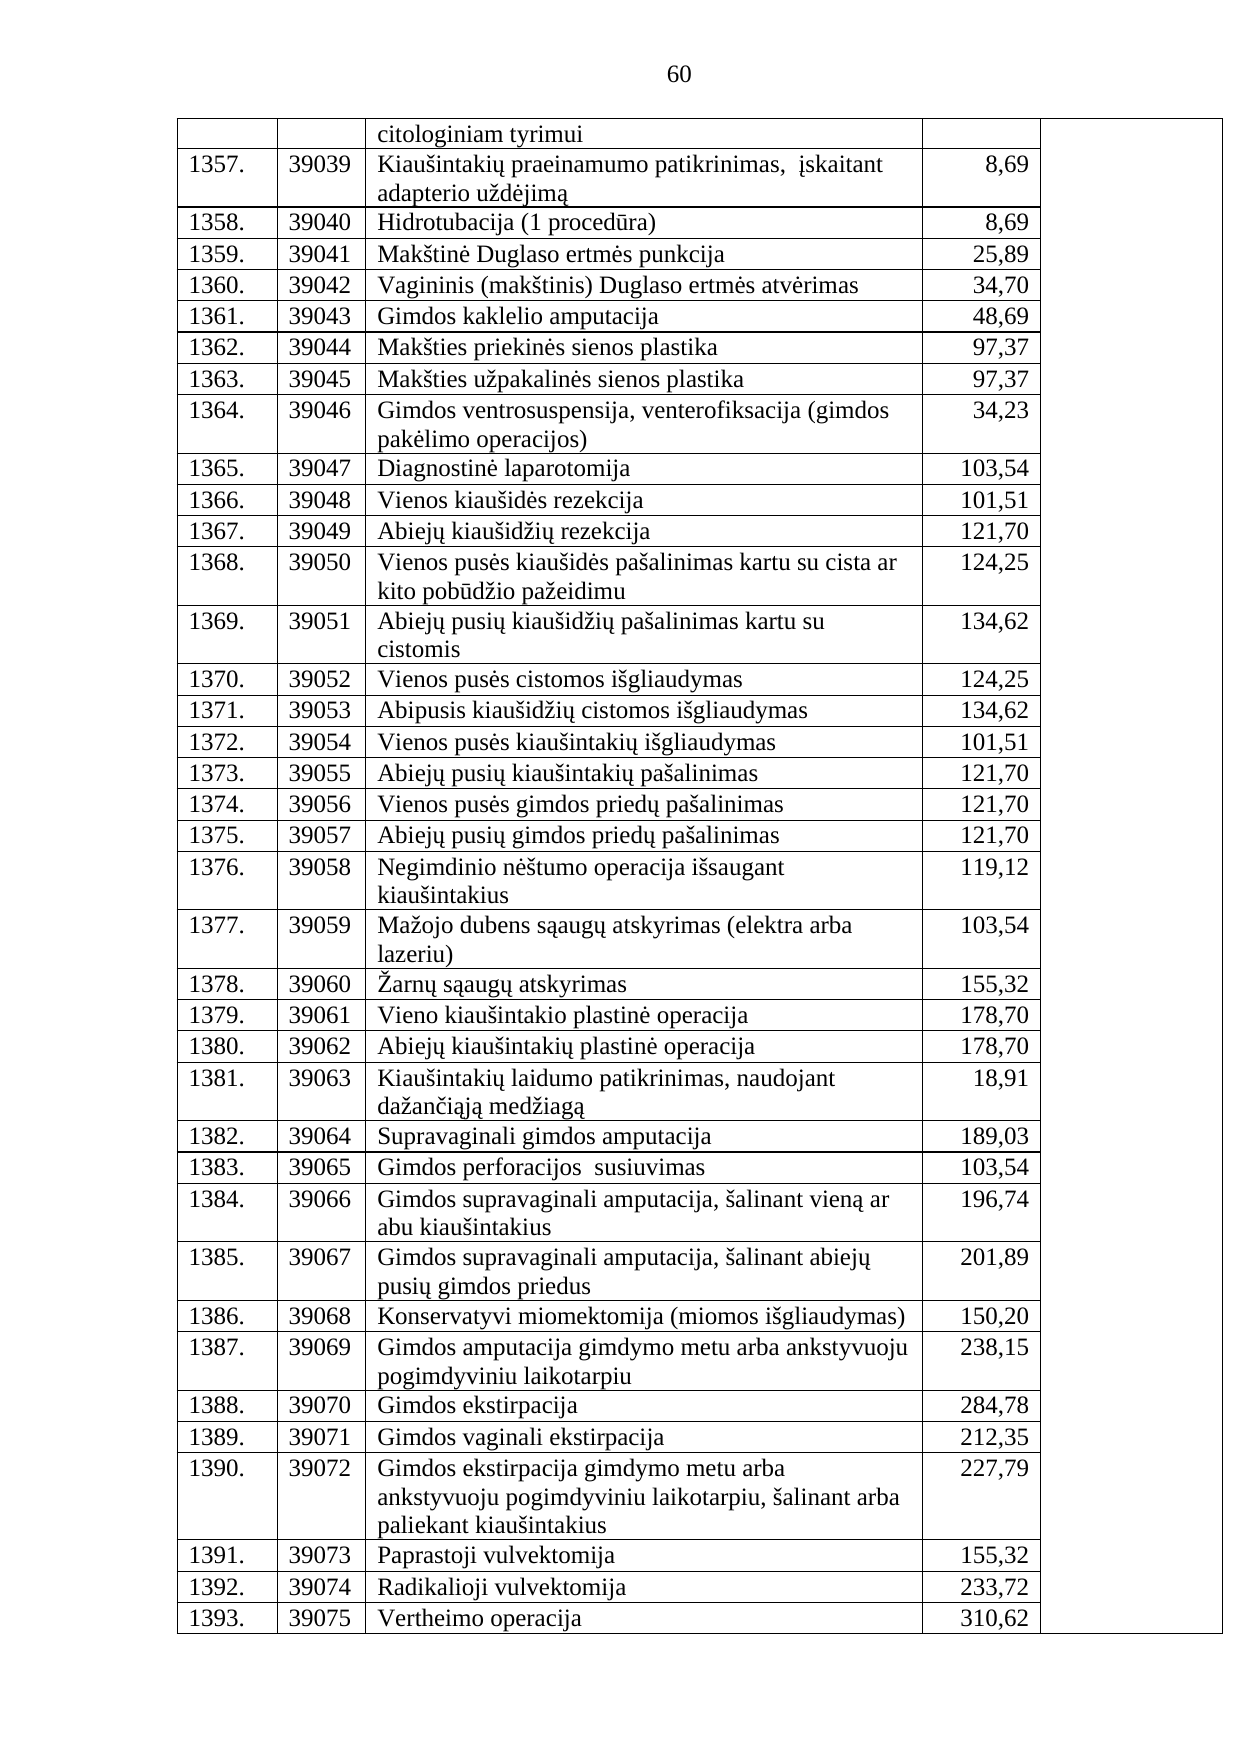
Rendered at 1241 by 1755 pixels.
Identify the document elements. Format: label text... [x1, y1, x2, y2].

table_cell 39051 [278, 606, 365, 663]
table_cell 310,62 [923, 1603, 1040, 1633]
table_cell 1382. [178, 1121, 277, 1151]
table_cell 39059 [278, 910, 365, 968]
table_cell 39040 [278, 208, 365, 238]
table_cell Abiejų pusių kiaušidžių pašalinimas kartu su cistomis [366, 606, 922, 663]
table_cell 1371. [178, 696, 277, 726]
table_cell 8,69 [923, 208, 1040, 238]
table_cell citologiniam tyrimui [366, 119, 922, 148]
table_cell Negimdinio nėštumo operacija išsaugant kiaušintakius [366, 852, 922, 909]
table_cell Abiejų kiaušidžių rezekcija [366, 516, 922, 546]
table_cell 1380. [178, 1031, 277, 1062]
table_cell 1387. [178, 1332, 277, 1389]
table_cell 8,69 [923, 149, 1040, 206]
table_cell Abiejų pusių kiaušintakių pašalinimas [366, 758, 922, 788]
table_cell 1374. [178, 789, 277, 819]
table_cell Gimdos kaklelio amputacija [366, 301, 922, 331]
table_cell 1378. [178, 969, 277, 999]
table_cell 1381. [178, 1063, 277, 1120]
table_cell 39042 [278, 270, 365, 300]
table_cell 39046 [278, 395, 365, 452]
table_cell 39053 [278, 696, 365, 726]
table_cell 34,23 [923, 395, 1040, 452]
table_cell Gimdos ventrosuspensija, venterofiksacija (gimdos pakėlimo operacijos) [366, 395, 922, 452]
table_cell Radikalioji vulvektomija [366, 1572, 922, 1602]
table_cell 39058 [278, 852, 365, 909]
table_cell [1041, 119, 1222, 1633]
table_cell 121,70 [923, 758, 1040, 788]
table_cell [278, 119, 365, 148]
table_cell Gimdos ekstirpacija [366, 1391, 922, 1421]
table_cell 39067 [278, 1242, 365, 1300]
table_cell 212,35 [923, 1422, 1040, 1452]
table_cell 124,25 [923, 664, 1040, 694]
table_cell Vienos pusės cistomos išgliaudymas [366, 664, 922, 694]
table_cell 39064 [278, 1121, 365, 1151]
table_cell Paprastoji vulvektomija [366, 1540, 922, 1571]
table_cell 1373. [178, 758, 277, 788]
table_cell 25,89 [923, 239, 1040, 269]
table_cell 1364. [178, 395, 277, 452]
table_cell 97,37 [923, 364, 1040, 394]
table_cell 1390. [178, 1453, 277, 1539]
table_cell 39061 [278, 1000, 365, 1030]
table_cell 39065 [278, 1153, 365, 1183]
table_cell Vienos pusės kiaušintakių išgliaudymas [366, 727, 922, 757]
table_cell Kiaušintakių laidumo patikrinimas, naudojant dažančiąją medžiagą [366, 1063, 922, 1120]
table_cell Supravaginali gimdos amputacija [366, 1121, 922, 1151]
table_cell 18,91 [923, 1063, 1040, 1120]
table_cell 39073 [278, 1540, 365, 1571]
table_cell 39047 [278, 454, 365, 484]
table_cell 39072 [278, 1453, 365, 1539]
table_cell Gimdos ekstirpacija gimdymo metu arba ankstyvuoju pogimdyviniu laikotarpiu, šalinant arba paliekant kiaušintakius [366, 1453, 922, 1539]
table_cell 124,25 [923, 547, 1040, 605]
table_cell Vienos pusės gimdos priedų pašalinimas [366, 789, 922, 819]
table_cell 134,62 [923, 606, 1040, 663]
table_cell Vienos pusės kiaušidės pašalinimas kartu su cista ar kito pobūdžio pažeidimu [366, 547, 922, 605]
table_cell 103,54 [923, 910, 1040, 968]
table_cell 1366. [178, 485, 277, 515]
table_cell 155,32 [923, 1540, 1040, 1571]
table_cell Makštinė Duglaso ertmės punkcija [366, 239, 922, 269]
table_cell Vieno kiaušintakio plastinė operacija [366, 1000, 922, 1030]
table_cell 1361. [178, 301, 277, 331]
table_cell 39043 [278, 301, 365, 331]
table_cell Abipusis kiaušidžių cistomos išgliaudymas [366, 696, 922, 726]
table_cell Gimdos supravaginali amputacija, šalinant abiejų pusių gimdos priedus [366, 1242, 922, 1300]
table_cell Vertheimo operacija [366, 1603, 922, 1633]
table_cell Gimdos amputacija gimdymo metu arba ankstyvuoju pogimdyviniu laikotarpiu [366, 1332, 922, 1389]
table_cell Mažojo dubens sąaugų atskyrimas (elektra arba lazeriu) [366, 910, 922, 968]
table_cell 39041 [278, 239, 365, 269]
table_cell 1360. [178, 270, 277, 300]
table_cell Gimdos perforacijos susiuvimas [366, 1153, 922, 1183]
table_cell 39070 [278, 1391, 365, 1421]
table_cell 121,70 [923, 789, 1040, 819]
table_cell 39066 [278, 1184, 365, 1241]
table_cell Konservatyvi miomektomija (miomos išgliaudymas) [366, 1301, 922, 1331]
table_cell Žarnų sąaugų atskyrimas [366, 969, 922, 999]
table_cell 1369. [178, 606, 277, 663]
table_cell 39057 [278, 821, 365, 851]
table_cell 1384. [178, 1184, 277, 1241]
table_cell 39068 [278, 1301, 365, 1331]
table_cell 1362. [178, 333, 277, 363]
table_cell Kiaušintakių praeinamumo patikrinimas, įskaitant adapterio uždėjimą [366, 149, 922, 206]
table_cell Gimdos vaginali ekstirpacija [366, 1422, 922, 1452]
table_cell 284,78 [923, 1391, 1040, 1421]
table_cell Makšties užpakalinės sienos plastika [366, 364, 922, 394]
table_cell Abiejų pusių gimdos priedų pašalinimas [366, 821, 922, 851]
table_cell 1383. [178, 1153, 277, 1183]
table_cell 1370. [178, 664, 277, 694]
table_cell Makšties priekinės sienos plastika [366, 333, 922, 363]
table_cell 121,70 [923, 516, 1040, 546]
table_cell 1386. [178, 1301, 277, 1331]
table_cell 1392. [178, 1572, 277, 1602]
table_cell 101,51 [923, 485, 1040, 515]
table_cell 121,70 [923, 821, 1040, 851]
table_cell 39071 [278, 1422, 365, 1452]
table_cell 1367. [178, 516, 277, 546]
table_cell Abiejų kiaušintakių plastinė operacija [366, 1031, 922, 1062]
table_cell 39052 [278, 664, 365, 694]
table_cell 1375. [178, 821, 277, 851]
table_cell 1372. [178, 727, 277, 757]
table_cell [923, 119, 1040, 148]
table_cell 39074 [278, 1572, 365, 1602]
table_cell 1385. [178, 1242, 277, 1300]
table_cell 39060 [278, 969, 365, 999]
table_cell 196,74 [923, 1184, 1040, 1241]
table_cell 119,12 [923, 852, 1040, 909]
table_cell 39045 [278, 364, 365, 394]
table_cell 178,70 [923, 1031, 1040, 1062]
table_cell 39050 [278, 547, 365, 605]
table_cell 1363. [178, 364, 277, 394]
table_cell 1376. [178, 852, 277, 909]
table_cell 39044 [278, 333, 365, 363]
table_cell Diagnostinė laparotomija [366, 454, 922, 484]
table_cell [178, 119, 277, 148]
table_cell 48,69 [923, 301, 1040, 331]
table_cell 1391. [178, 1540, 277, 1571]
table_cell 97,37 [923, 333, 1040, 363]
table_cell 39069 [278, 1332, 365, 1389]
table_cell 39055 [278, 758, 365, 788]
table_cell 189,03 [923, 1121, 1040, 1151]
table_cell 39056 [278, 789, 365, 819]
table_cell 155,32 [923, 969, 1040, 999]
table_cell 1377. [178, 910, 277, 968]
table_cell Gimdos supravaginali amputacija, šalinant vieną ar abu kiaušintakius [366, 1184, 922, 1241]
table_cell Vienos kiaušidės rezekcija [366, 485, 922, 515]
table_cell 1368. [178, 547, 277, 605]
table_cell 1389. [178, 1422, 277, 1452]
table_cell 1388. [178, 1391, 277, 1421]
table_cell 103,54 [923, 1153, 1040, 1183]
table_cell 39048 [278, 485, 365, 515]
table_cell 34,70 [923, 270, 1040, 300]
table_cell 227,79 [923, 1453, 1040, 1539]
table_cell 134,62 [923, 696, 1040, 726]
table_cell 39075 [278, 1603, 365, 1633]
table_cell 101,51 [923, 727, 1040, 757]
table_cell 1358. [178, 208, 277, 238]
table_cell 1359. [178, 239, 277, 269]
table_cell 1393. [178, 1603, 277, 1633]
table_cell Vagininis (makštinis) Duglaso ertmės atvėrimas [366, 270, 922, 300]
table_cell 1365. [178, 454, 277, 484]
table_cell 103,54 [923, 454, 1040, 484]
table_cell 178,70 [923, 1000, 1040, 1030]
table_cell 150,20 [923, 1301, 1040, 1331]
table_cell 1379. [178, 1000, 277, 1030]
table_cell 1357. [178, 149, 277, 206]
table_cell 39063 [278, 1063, 365, 1120]
table_cell 201,89 [923, 1242, 1040, 1300]
table_cell 238,15 [923, 1332, 1040, 1389]
table_cell 39049 [278, 516, 365, 546]
table_cell Hidrotubacija (1 procedūra) [366, 208, 922, 238]
table_cell 233,72 [923, 1572, 1040, 1602]
table_cell 39054 [278, 727, 365, 757]
table_cell 39039 [278, 149, 365, 206]
table_cell 39062 [278, 1031, 365, 1062]
